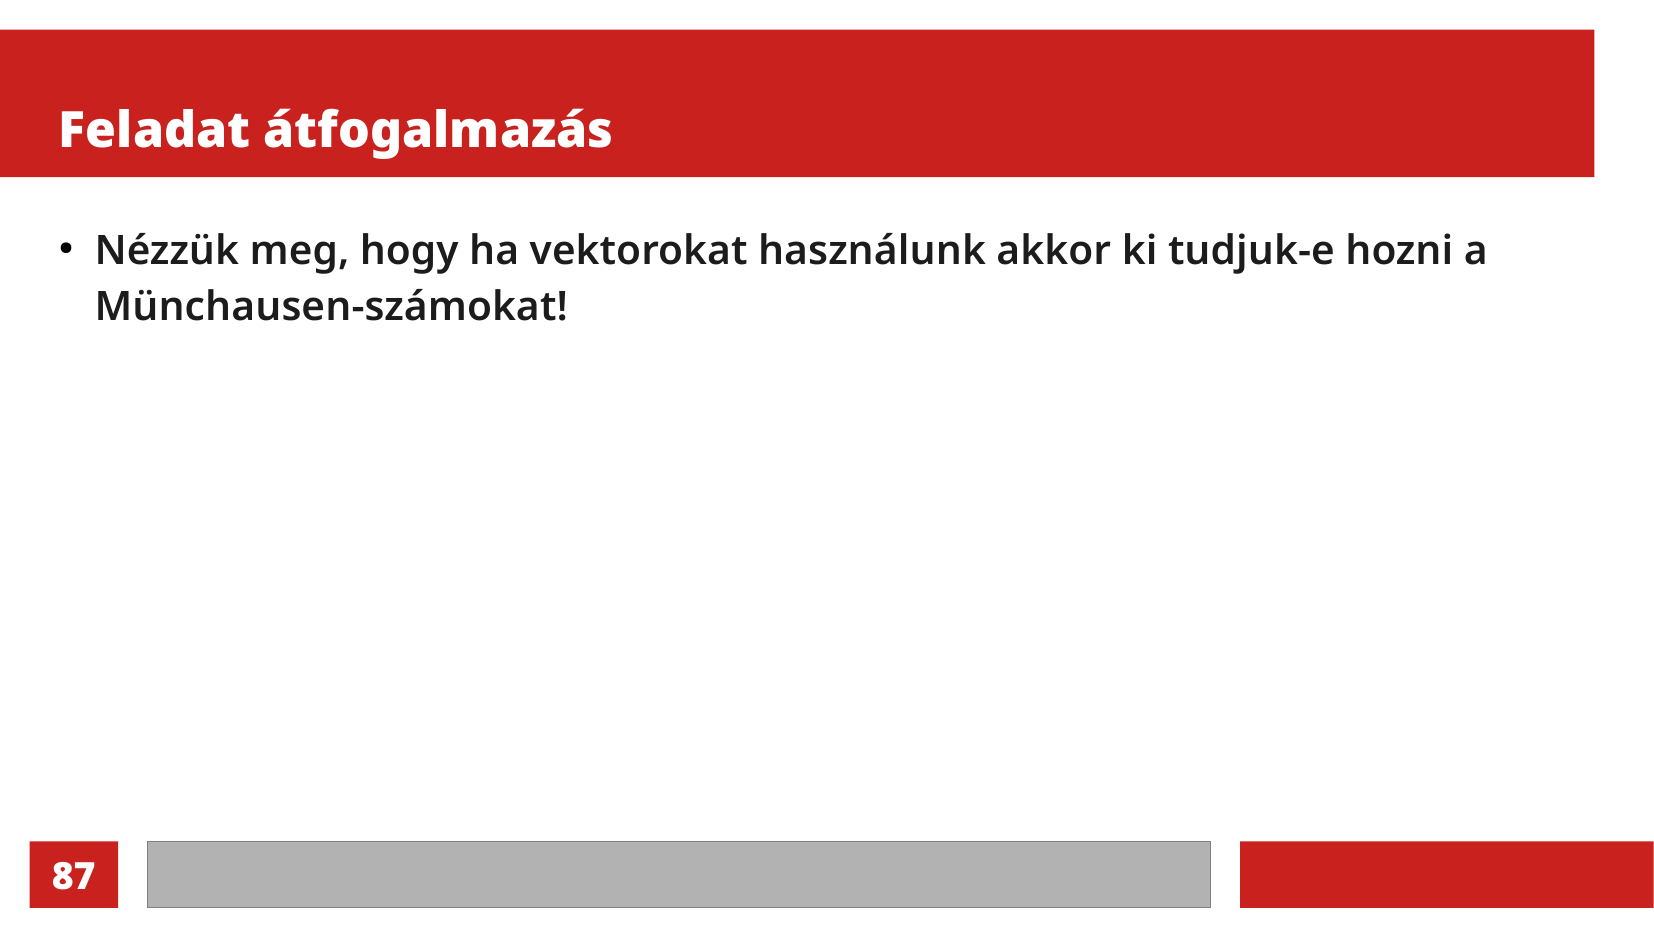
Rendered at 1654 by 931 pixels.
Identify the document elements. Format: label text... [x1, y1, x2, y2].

list Nézzük meg, hogy ha vektorokat használunk akkor ki tudjuk-e hozni a Münchausen-számokat! [59, 221, 1565, 739]
title Feladat átfogalmazás [59, 44, 1595, 163]
